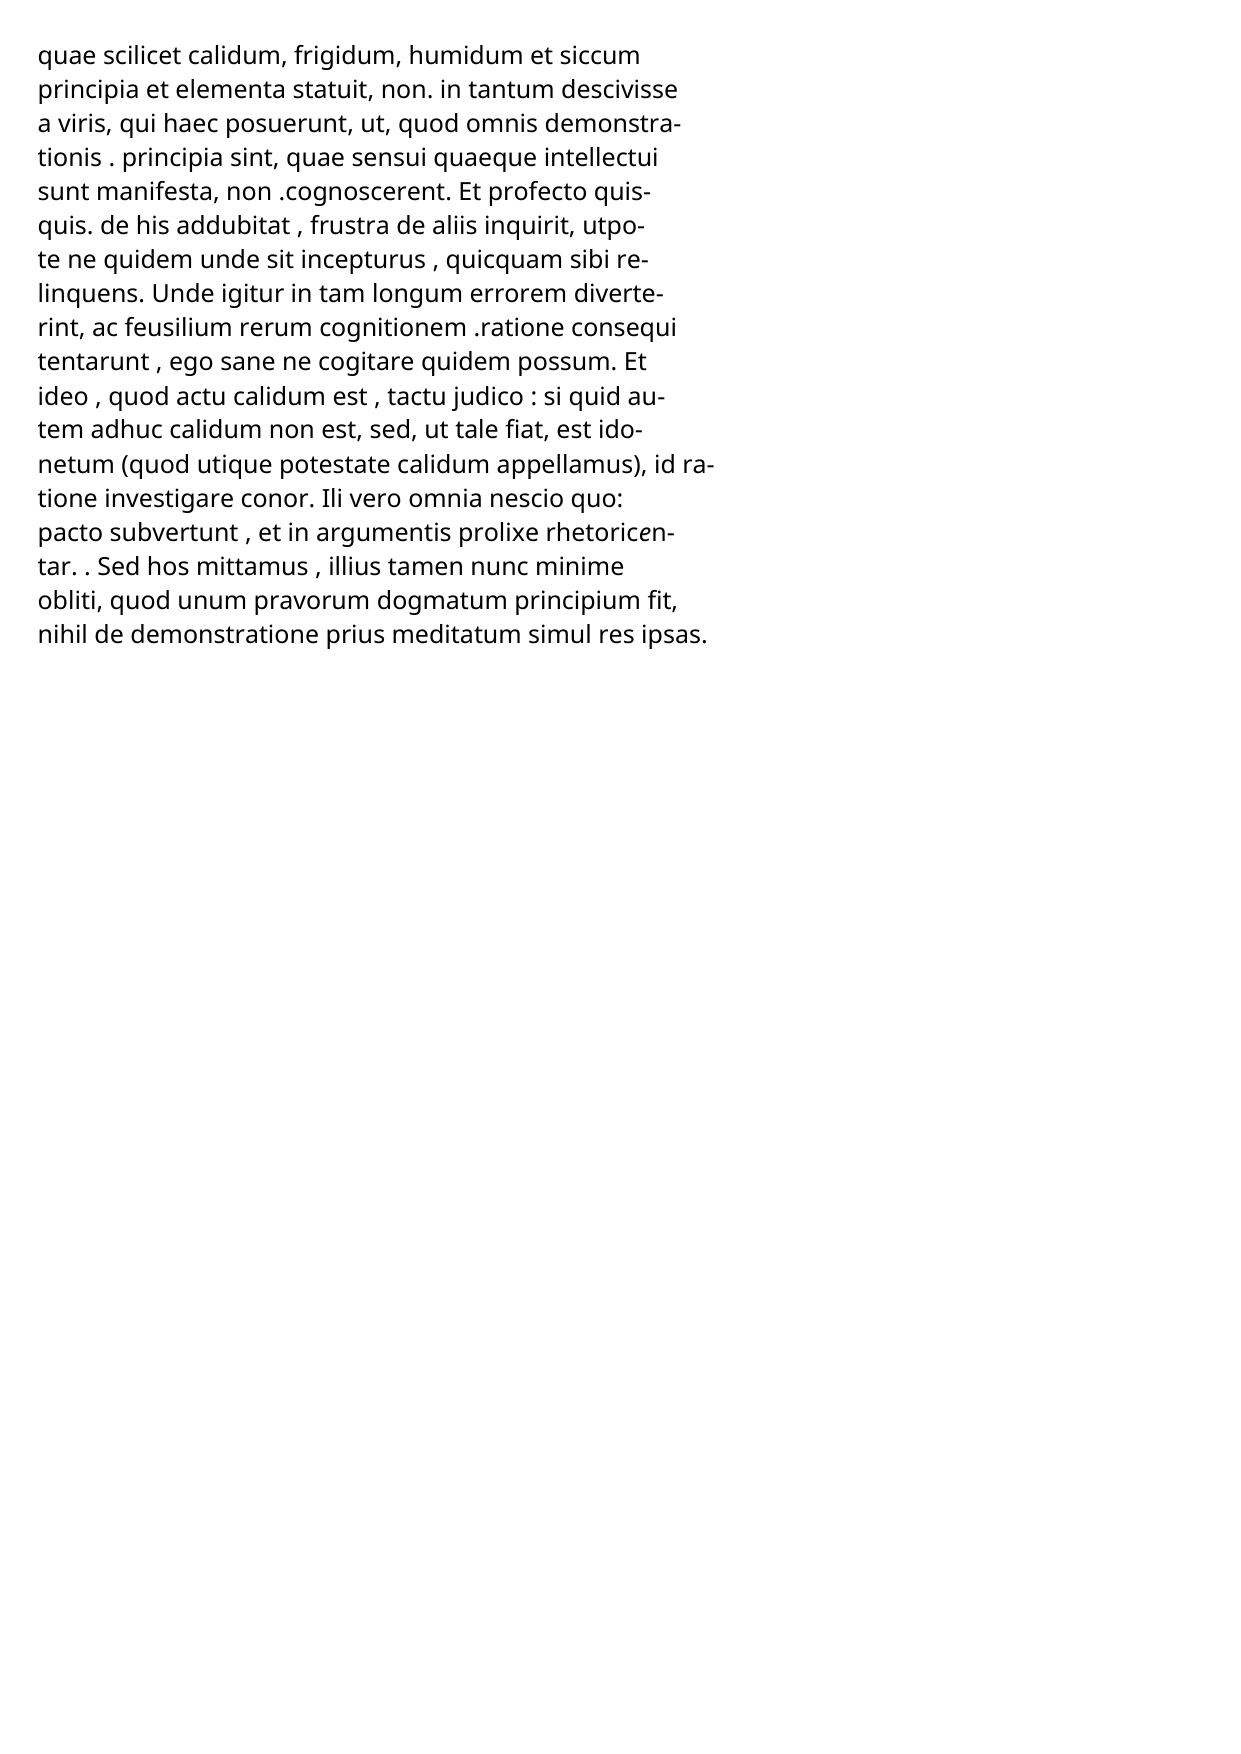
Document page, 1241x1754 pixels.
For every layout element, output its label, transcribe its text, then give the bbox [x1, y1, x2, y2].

text quae scilicet calidum, frigidum, humidum et siccum principia et elementa statuit, non. in tantum descivisse a viris, qui haec posuerunt, ut, quod omnis demonstra- tionis . principia sint, quae sensui quaeque intellectui sunt manifesta, non .cognoscerent. Et profecto quis- quis. de his addubitat , frustra de aliis inquirit, utpo- te ne quidem unde sit incepturus , quicquam sibi re- linquens. Unde igitur in tam longum errorem diverte- rint, ac feusilium rerum cognitionem .ratione consequi tentarunt , ego sane ne cogitare quidem possum. Et ideo , quod actu calidum est , tactu judico : si quid au- tem adhuc calidum non est, sed, ut tale fiat, est ido- netum (quod utique potestate calidum appellamus), id ra- tione investigare conor. Ili vero omnia nescio quo: pacto subvertunt , et in argumentis prolixe rhetoricen- tar. . Sed hos mittamus , illius tamen nunc minime obliti, quod unum pravorum dogmatum principium fit, nihil de demonstratione prius meditatum simul res ipsas. [37, 37, 1203, 651]
